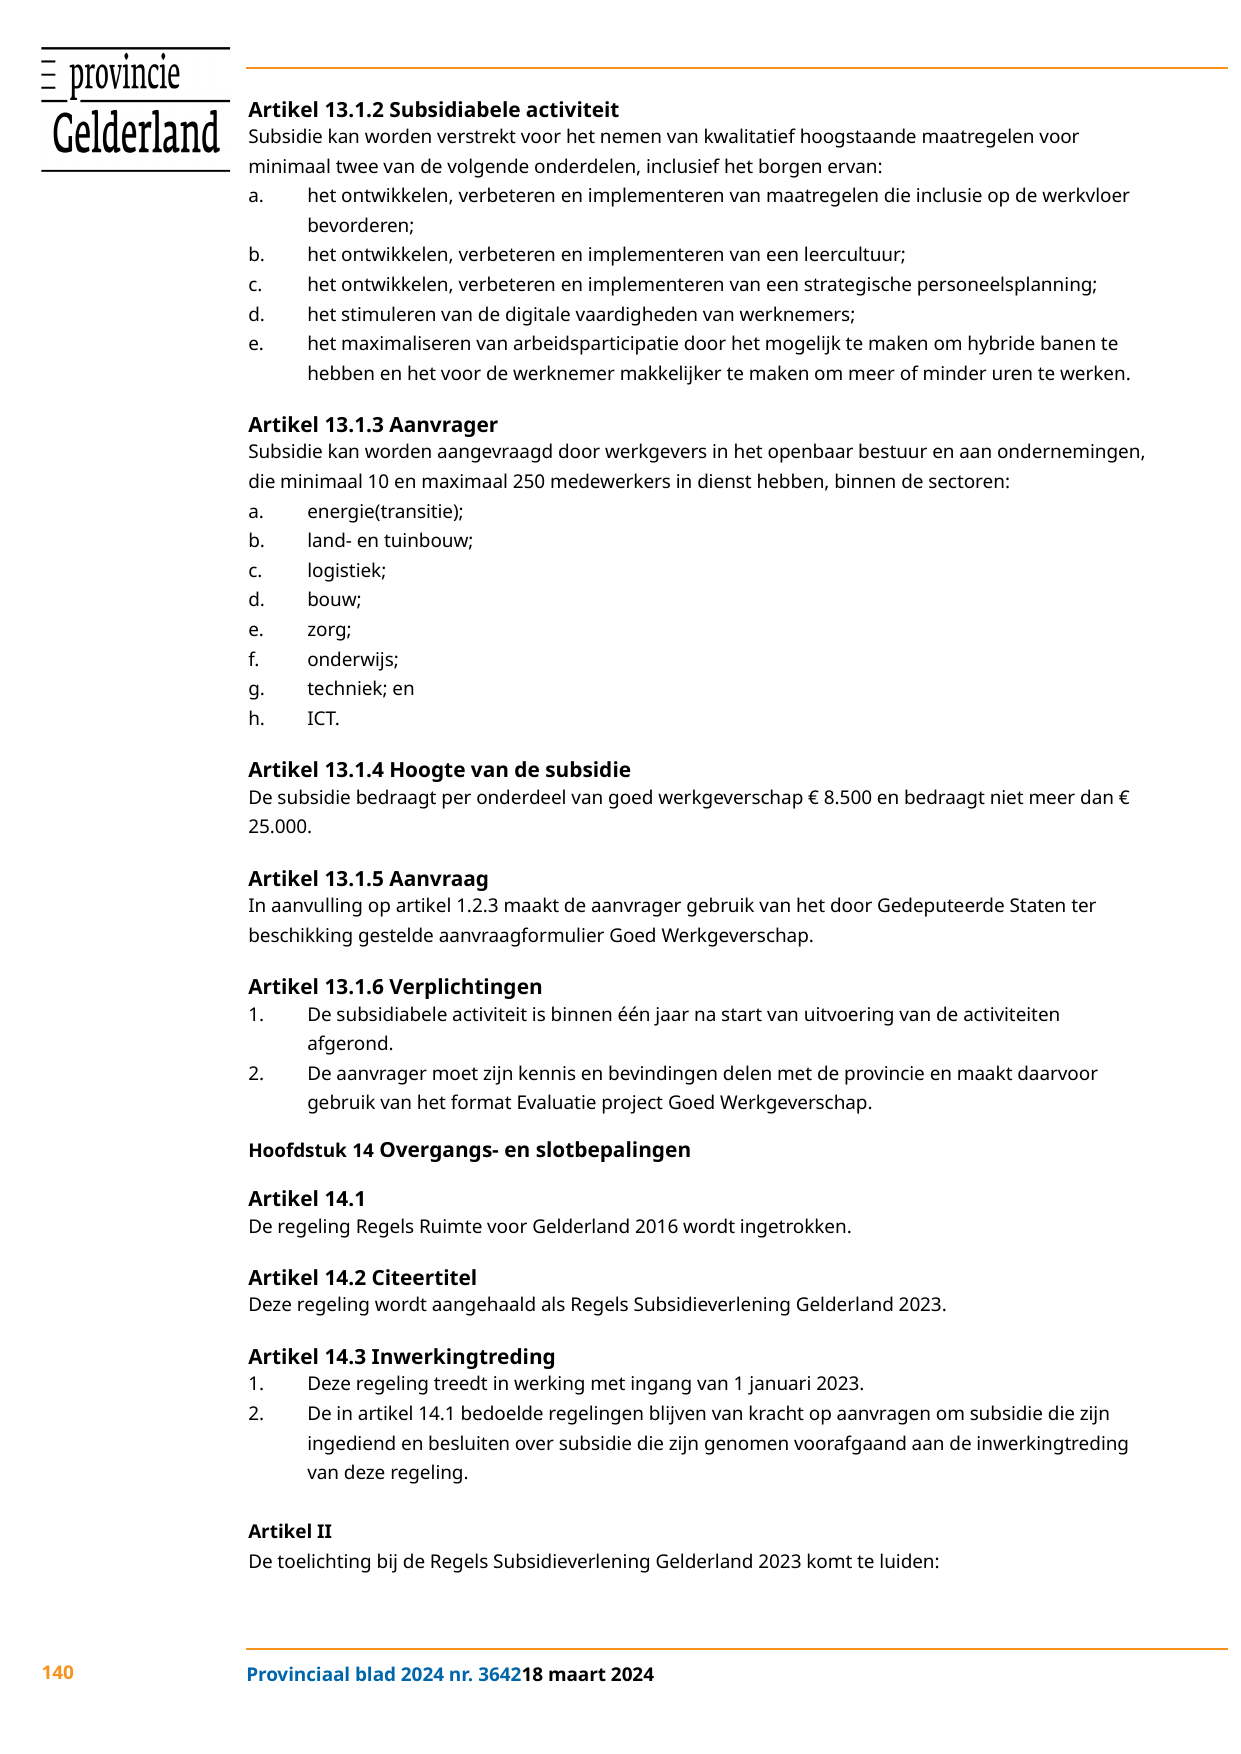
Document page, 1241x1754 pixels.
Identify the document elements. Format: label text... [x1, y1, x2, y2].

text Artikel II [248, 1518, 1152, 1544]
list land- en tuinbouw; [248, 527, 1152, 553]
list onderwijs; [248, 646, 1152, 672]
list techniek; en [248, 675, 1152, 701]
list het ontwikkelen, verbeteren en implementeren van een strategische personeelsplanning; [248, 271, 1152, 297]
list het stimuleren van de digitale vaardigheden van werknemers; [248, 301, 1152, 326]
text Artikel 14.2 Citeertitel [248, 1263, 1152, 1292]
text Artikel 13.1.2 Subsidiabele activiteit [248, 95, 1152, 123]
text Hoofdstuk 14 Overgangs- en slotbepalingen [248, 1135, 1152, 1163]
text Artikel 13.1.6 Verplichtingen [248, 972, 1152, 1001]
text Artikel 14.3 Inwerkingtreding [248, 1342, 1152, 1371]
text Subsidie kan worden aangevraagd door werkgevers in het openbaar bestuur en aan ondernemingen, die minimaal 10 en maximaal 250 medewerkers in dienst hebben, binnen de sectoren: [248, 439, 1152, 494]
list bouw; [248, 587, 1152, 612]
text Artikel 13.1.4 Hoogte van de subsidie [248, 755, 1152, 784]
list het ontwikkelen, verbeteren en implementeren van een leercultuur; [248, 242, 1152, 267]
text Subsidie kan worden verstrekt voor het nemen van kwalitatief hoogstaande maatregelen voor minimaal twee van de volgende onderdelen, inclusief het borgen ervan: [248, 123, 1152, 178]
list het maximaliseren van arbeidsparticipatie door het mogelijk te maken om hybride banen te hebben en het voor de werknemer makkelijker te maken om meer of minder uren te werken. [248, 330, 1152, 386]
list De aanvrager moet zijn kennis en bevindingen delen met de provincie en maakt daarvoor gebruik van het format Evaluatie project Goed Werkgeverschap. [248, 1060, 1152, 1115]
list energie(transitie); [248, 498, 1152, 524]
text Deze regeling wordt aangehaald als Regels Subsidieverlening Gelderland 2023. [248, 1292, 1152, 1317]
text De regeling Regels Ruimte voor Gelderland 2016 wordt ingetrokken. [248, 1213, 1152, 1238]
list logistiek; [248, 557, 1152, 583]
list ICT. [248, 705, 1152, 731]
list De in artikel 14.1 bedoelde regelingen blijven van kracht op aanvragen om subsidie die zijn ingediend en besluiten over subsidie die zijn genomen voorafgaand aan de inwerkingtreding van deze regeling. [248, 1400, 1152, 1485]
text In aanvulling op artikel 1.2.3 maakt de aanvrager gebruik van het door Gedeputeerde Staten ter beschikking gestelde aanvraagformulier Goed Werkgeverschap. [248, 892, 1152, 948]
list De subsidiabele activiteit is binnen één jaar na start van uitvoering van de activiteiten afgerond. [248, 1001, 1152, 1056]
text Artikel 13.1.5 Aanvraag [248, 864, 1152, 892]
list Deze regeling treedt in werking met ingang van 1 januari 2023. [248, 1371, 1152, 1396]
list zorg; [248, 616, 1152, 642]
text Artikel 14.1 [248, 1184, 1152, 1213]
list het ontwikkelen, verbeteren en implementeren van maatregelen die inclusie op de werkvloer bevorderen; [248, 182, 1152, 238]
picture [41, 47, 231, 172]
text De toelichting bij de Regels Subsidieverlening Gelderland 2023 komt te luiden: [248, 1548, 1152, 1574]
text De subsidie bedraagt per onderdeel van goed werkgeverschap € 8.500 en bedraagt niet meer dan € 25.000. [248, 784, 1152, 839]
text Artikel 13.1.3 Aanvrager [248, 410, 1152, 439]
